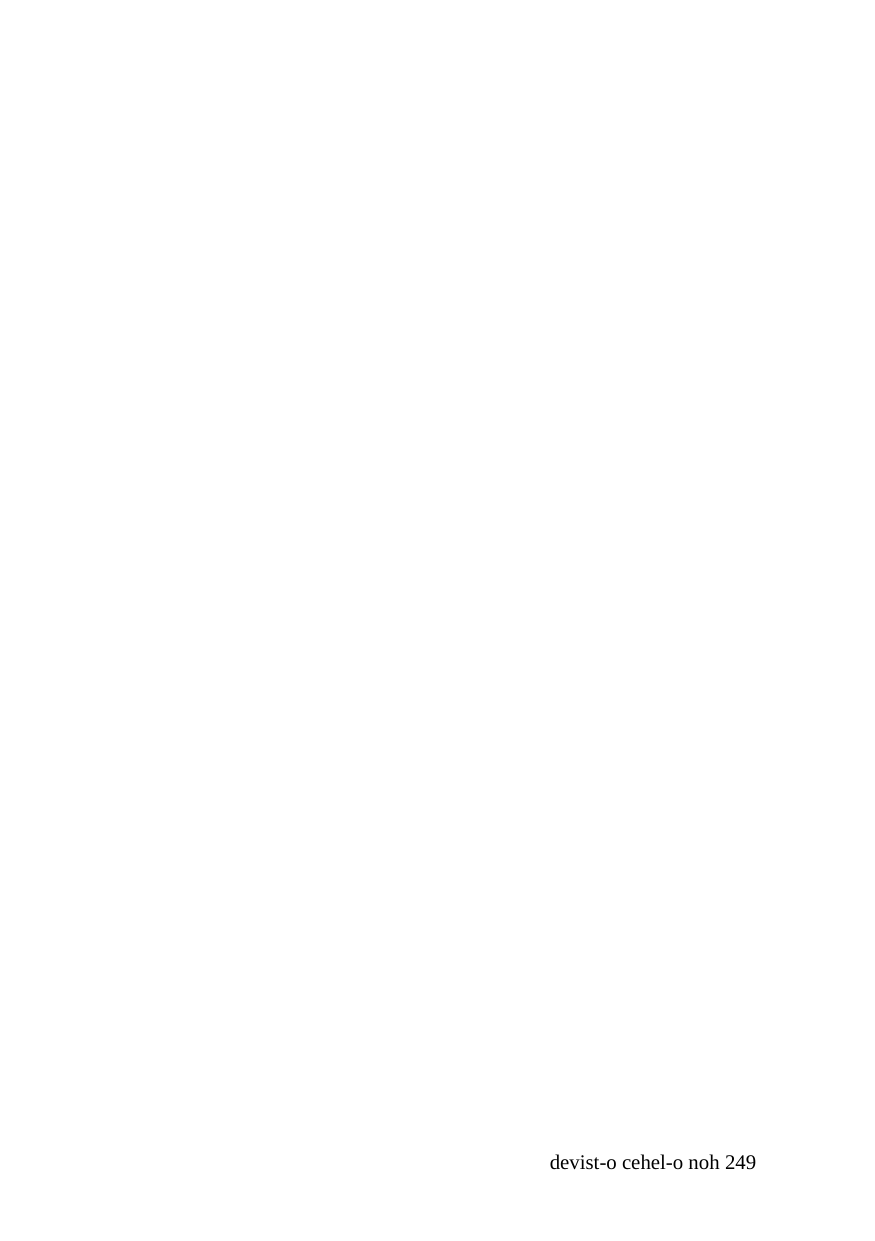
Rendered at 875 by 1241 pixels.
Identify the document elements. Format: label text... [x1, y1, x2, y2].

text devist-o cehel-o noh 249 [118, 1150, 756, 1174]
